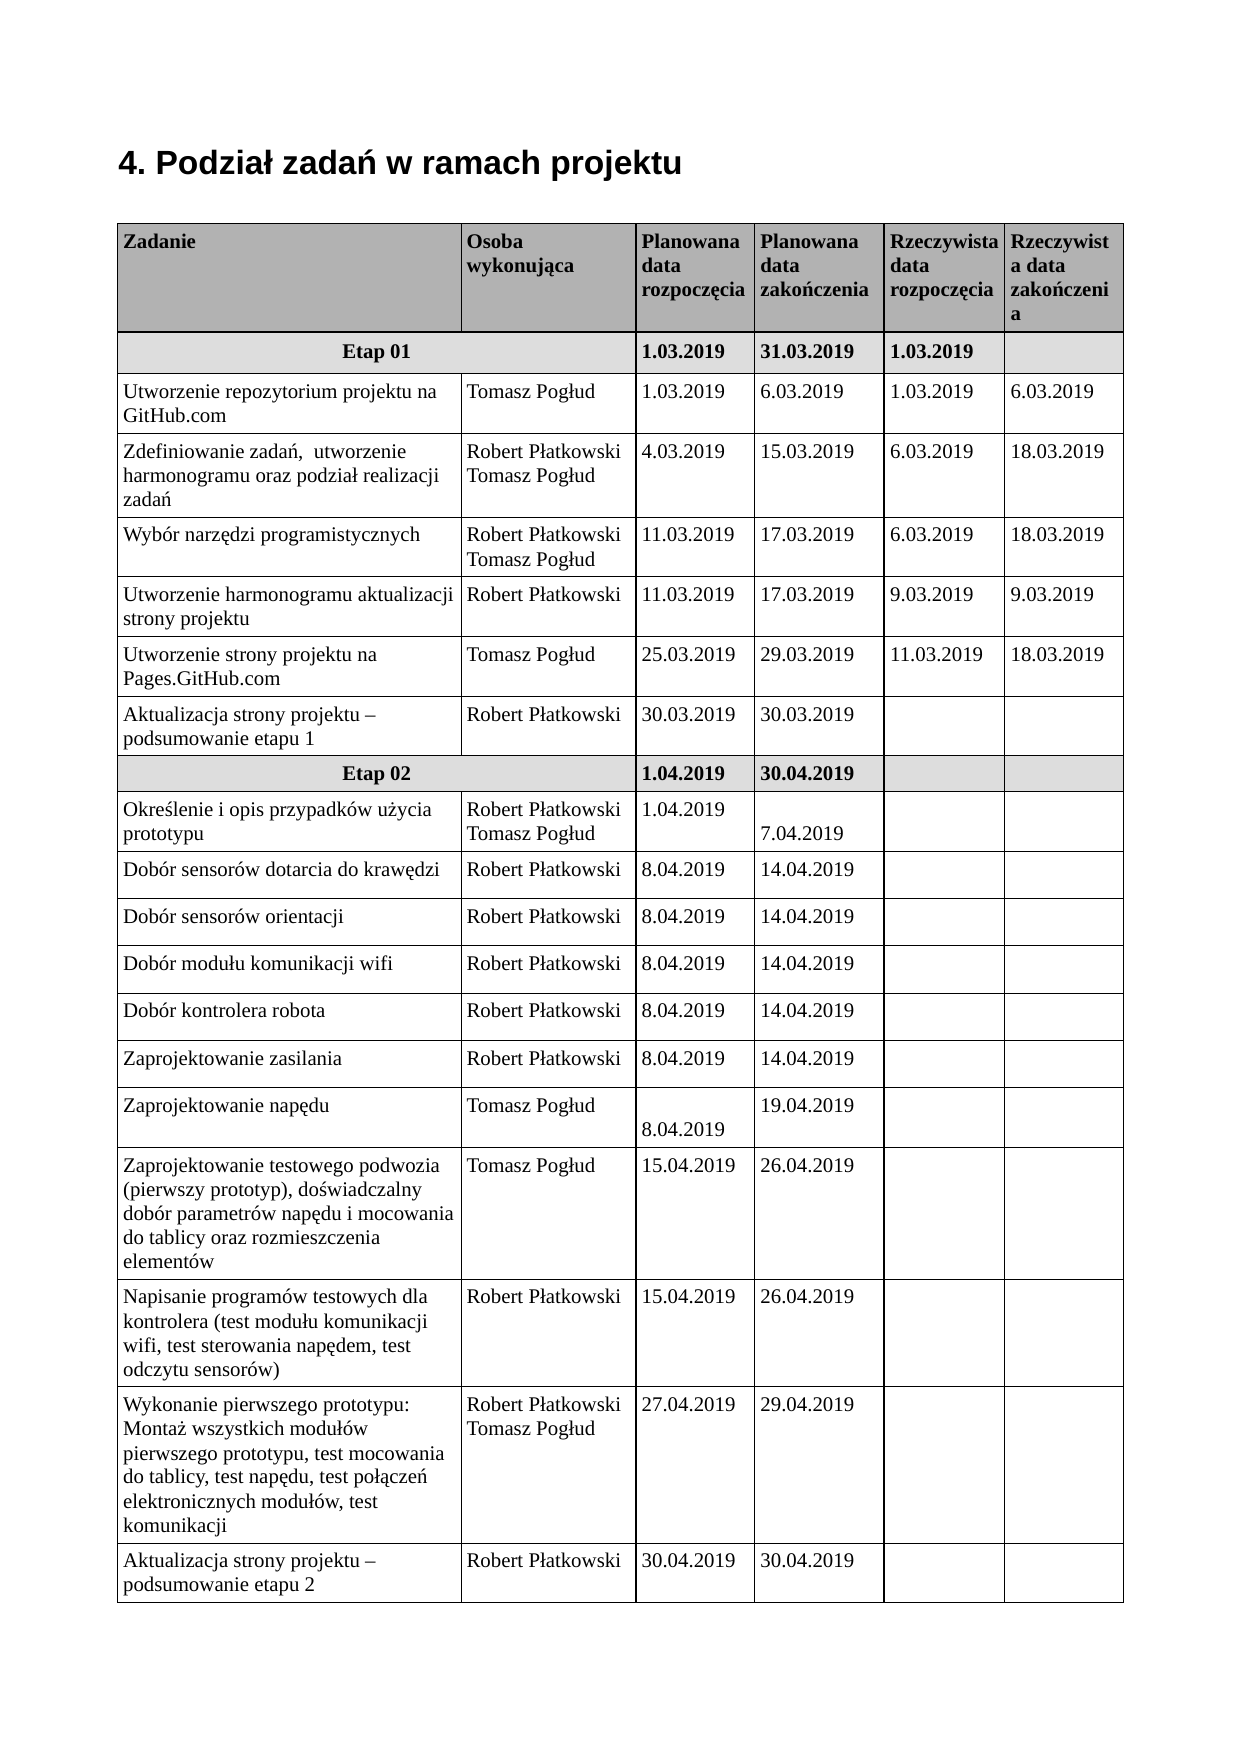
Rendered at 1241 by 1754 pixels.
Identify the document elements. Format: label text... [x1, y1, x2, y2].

table_header Rzeczywista data rozpoczęcia [885, 224, 1004, 331]
table_cell 30.03.2019 [637, 697, 754, 755]
table_cell [885, 852, 1004, 898]
table_cell Robert Płatkowski [462, 697, 635, 755]
table_header Planowana data zakończenia [755, 224, 883, 331]
table_cell 11.03.2019 [637, 518, 754, 576]
table_cell 14.04.2019 [755, 946, 883, 992]
table_cell 8.04.2019 [637, 946, 754, 992]
table_cell Robert Płatkowski [462, 899, 635, 945]
table_cell Zaprojektowanie testowego podwozia (pierwszy prototyp), doświadczalny dobór parametrów napędu i mocowania do tablicy oraz rozmieszczenia elementów [118, 1148, 461, 1279]
table_header Osoba wykonująca [462, 224, 635, 331]
table_cell Utworzenie harmonogramu aktualizacji strony projektu [118, 577, 461, 636]
table_cell 18.03.2019 [1005, 637, 1123, 696]
table_cell 30.04.2019 [755, 756, 883, 791]
table_cell [885, 1544, 1004, 1602]
table_cell 17.03.2019 [755, 518, 883, 576]
table_cell 17.03.2019 [755, 577, 883, 636]
table_header Rzeczywista data zakończenia [1005, 224, 1123, 331]
table_cell 26.04.2019 [755, 1280, 883, 1386]
table_cell 30.03.2019 [755, 697, 883, 755]
table_cell 8.04.2019 [637, 994, 754, 1040]
table_header Planowana data rozpoczęcia [637, 224, 754, 331]
table_cell Wykonanie pierwszego prototypu: Montaż wszystkich modułów pierwszego prototypu, test mocowania do tablicy, test napędu, test połączeń elektronicznych modułów, test komunikacji [118, 1387, 461, 1542]
table_cell 8.04.2019 [637, 1088, 754, 1147]
table_cell 30.04.2019 [755, 1544, 883, 1602]
table_cell 15.04.2019 [637, 1280, 754, 1386]
table_cell 8.04.2019 [637, 852, 754, 898]
table_cell [885, 1280, 1004, 1386]
table_cell 29.04.2019 [755, 1387, 883, 1542]
table_cell Wybór narzędzi programistycznych [118, 518, 461, 576]
table_cell [1005, 852, 1123, 898]
table_cell Dobór modułu komunikacji wifi [118, 946, 461, 992]
table_cell Robert Płatkowski Tomasz Pogłud [462, 434, 635, 517]
table_cell [1005, 1088, 1123, 1147]
table_header Zadanie [118, 224, 461, 331]
table_cell 14.04.2019 [755, 852, 883, 898]
table_cell Zaprojektowanie zasilania [118, 1041, 461, 1087]
table_cell [1005, 1544, 1123, 1602]
table_cell 1.04.2019 [637, 756, 754, 791]
table_cell 6.03.2019 [755, 374, 883, 433]
table_cell [1005, 1148, 1123, 1279]
table_cell [1005, 756, 1123, 791]
table_cell 29.03.2019 [755, 637, 883, 696]
table_cell Robert Płatkowski [462, 577, 635, 636]
table_cell 4.03.2019 [637, 434, 754, 517]
table_cell [885, 1387, 1004, 1542]
table_cell Dobór sensorów dotarcia do krawędzi [118, 852, 461, 898]
table_cell Dobór sensorów orientacji [118, 899, 461, 945]
table_cell [1005, 792, 1123, 851]
table_cell 31.03.2019 [755, 333, 883, 373]
table_cell [1005, 1280, 1123, 1386]
table_cell Tomasz Pogłud [462, 1148, 635, 1279]
table_cell 14.04.2019 [755, 1041, 883, 1087]
table_cell [885, 697, 1004, 755]
table_cell [1005, 899, 1123, 945]
table_cell 1.03.2019 [885, 333, 1004, 373]
table_cell 11.03.2019 [637, 577, 754, 636]
table_cell [885, 1041, 1004, 1087]
table_cell 8.04.2019 [637, 899, 754, 945]
table_cell 1.03.2019 [637, 333, 754, 373]
table_cell [885, 756, 1004, 791]
table_cell Utworzenie strony projektu na Pages.GitHub.com [118, 637, 461, 696]
table_cell Utworzenie repozytorium projektu na GitHub.com [118, 374, 461, 433]
table_cell 1.04.2019 [637, 792, 754, 851]
table_cell Aktualizacja strony projektu – podsumowanie etapu 1 [118, 697, 461, 755]
table_cell Robert Płatkowski Tomasz Pogłud [462, 1387, 635, 1542]
table_cell Robert Płatkowski [462, 1041, 635, 1087]
table_cell 18.03.2019 [1005, 518, 1123, 576]
table_cell [1005, 946, 1123, 992]
table_cell Aktualizacja strony projektu – podsumowanie etapu 2 [118, 1544, 461, 1602]
table_cell [885, 946, 1004, 992]
table_cell 25.03.2019 [637, 637, 754, 696]
table_cell 11.03.2019 [885, 637, 1004, 696]
table_cell [885, 899, 1004, 945]
table_cell 7.04.2019 [755, 792, 883, 851]
table_cell [885, 792, 1004, 851]
table_cell [885, 1088, 1004, 1147]
table_cell Robert Płatkowski [462, 1280, 635, 1386]
table_cell 18.03.2019 [1005, 434, 1123, 517]
table_cell [1005, 333, 1123, 373]
table_cell [1005, 1387, 1123, 1542]
table_cell [1005, 697, 1123, 755]
table_cell 6.03.2019 [885, 434, 1004, 517]
table_cell 26.04.2019 [755, 1148, 883, 1279]
table_cell Tomasz Pogłud [462, 637, 635, 696]
table_cell [885, 994, 1004, 1040]
table_cell Robert Płatkowski [462, 994, 635, 1040]
table_cell Etap 01 [118, 333, 635, 373]
table_cell Robert Płatkowski [462, 946, 635, 992]
table_cell 9.03.2019 [1005, 577, 1123, 636]
table_cell [1005, 994, 1123, 1040]
table_cell 9.03.2019 [885, 577, 1004, 636]
table_cell 19.04.2019 [755, 1088, 883, 1147]
table_cell Zdefiniowanie zadań, utworzenie harmonogramu oraz podział realizacji zadań [118, 434, 461, 517]
table_cell [1005, 1041, 1123, 1087]
table_cell 14.04.2019 [755, 994, 883, 1040]
table_cell Robert Płatkowski Tomasz Pogłud [462, 792, 635, 851]
table_cell 30.04.2019 [637, 1544, 754, 1602]
table_cell Robert Płatkowski Tomasz Pogłud [462, 518, 635, 576]
table_cell Tomasz Pogłud [462, 1088, 635, 1147]
table_cell 15.03.2019 [755, 434, 883, 517]
table_cell Określenie i opis przypadków użycia prototypu [118, 792, 461, 851]
table_cell 15.04.2019 [637, 1148, 754, 1279]
table_cell Robert Płatkowski [462, 852, 635, 898]
subtitle 4. Podział zadań w ramach projektu [118, 143, 1122, 182]
table_cell 6.03.2019 [885, 518, 1004, 576]
table_cell 8.04.2019 [637, 1041, 754, 1087]
table_cell Etap 02 [118, 756, 635, 791]
table_cell 1.03.2019 [637, 374, 754, 433]
table_cell [885, 1148, 1004, 1279]
table_cell Napisanie programów testowych dla kontrolera (test modułu komunikacji wifi, test sterowania napędem, test odczytu sensorów) [118, 1280, 461, 1386]
table_cell 14.04.2019 [755, 899, 883, 945]
table_cell 6.03.2019 [1005, 374, 1123, 433]
table_cell Tomasz Pogłud [462, 374, 635, 433]
table_cell Zaprojektowanie napędu [118, 1088, 461, 1147]
table_cell Dobór kontrolera robota [118, 994, 461, 1040]
table_cell 27.04.2019 [637, 1387, 754, 1542]
table_cell Robert Płatkowski [462, 1544, 635, 1602]
table_cell 1.03.2019 [885, 374, 1004, 433]
